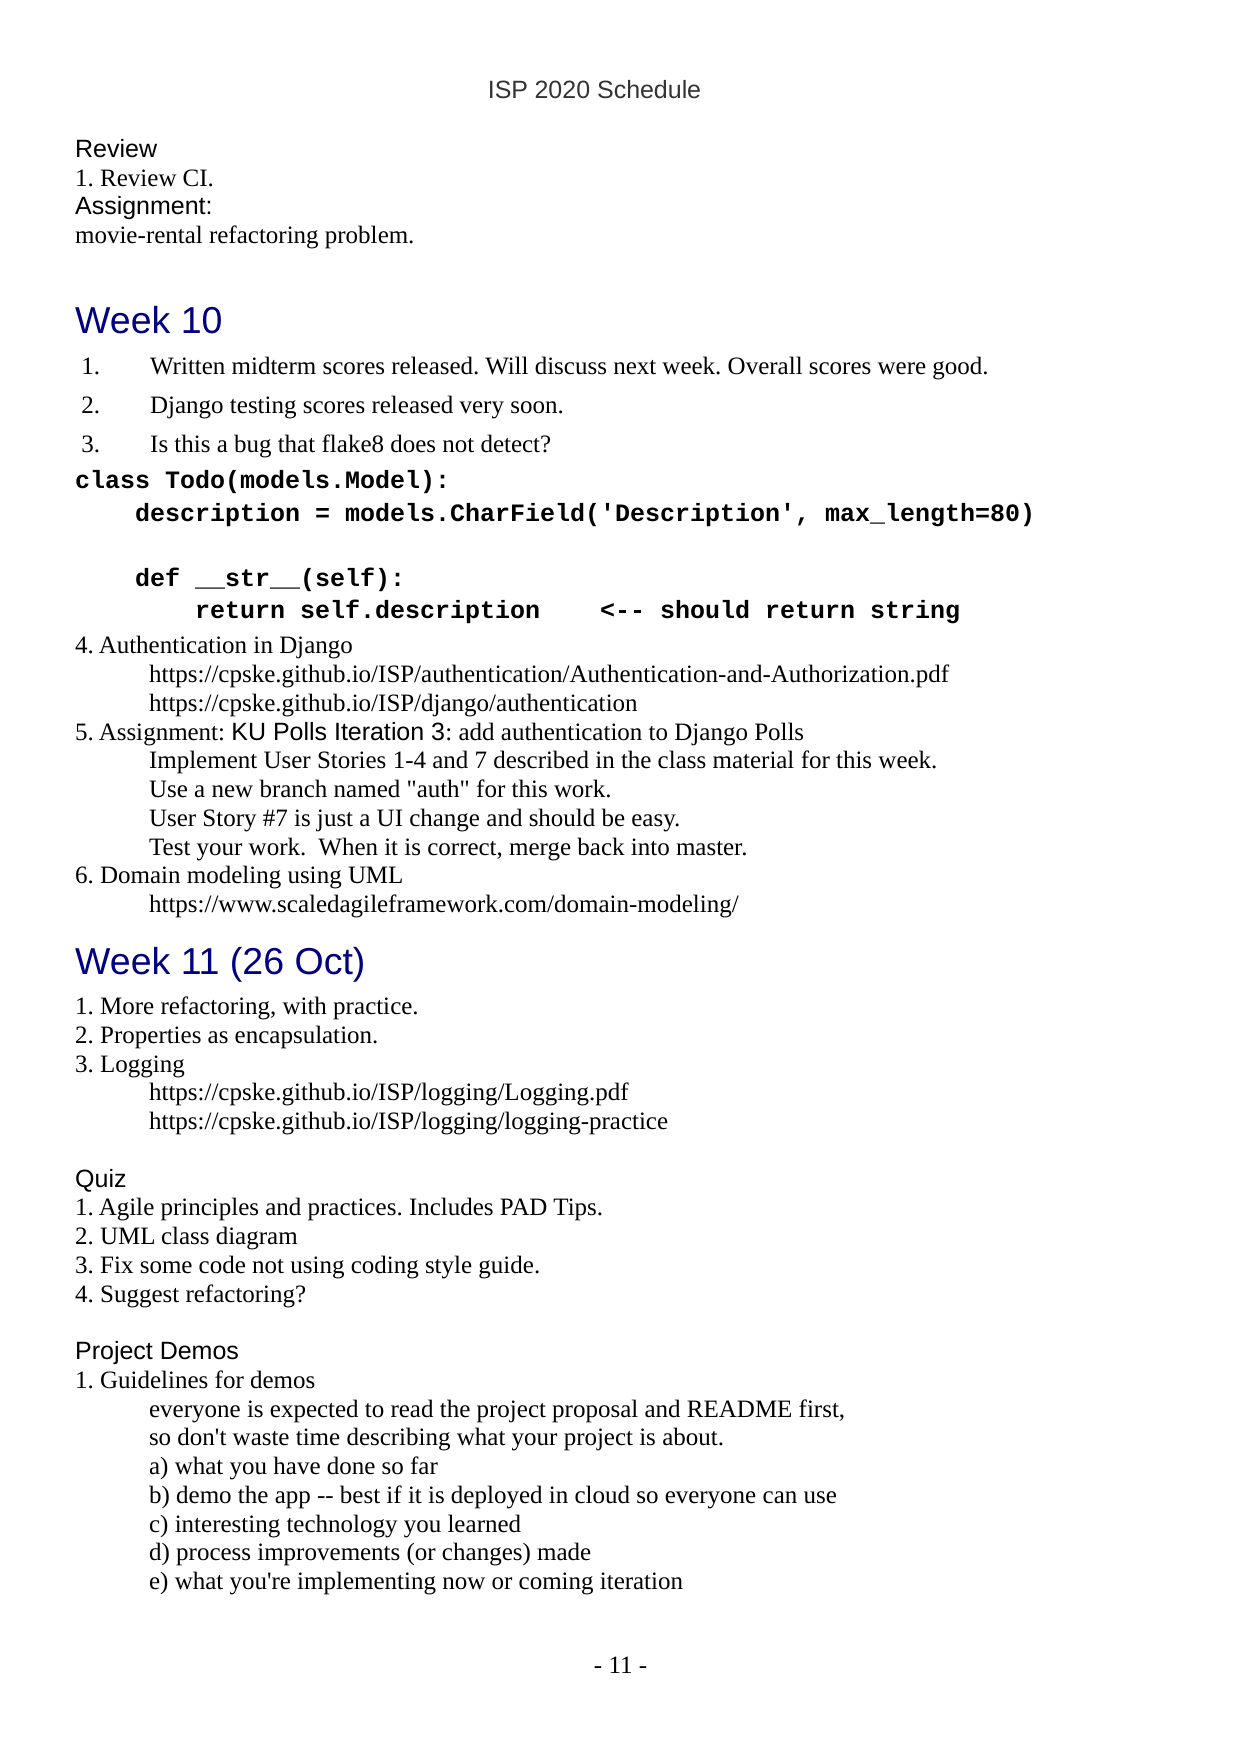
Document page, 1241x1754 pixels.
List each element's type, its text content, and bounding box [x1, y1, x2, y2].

text description = models.CharField('Description', max_length=80) [75, 501, 1166, 529]
text https://www.scaledagileframework.com/domain-modeling/ [75, 889, 1166, 918]
text 4. Suggest refactoring? [75, 1279, 1166, 1307]
text a) what you have done so far [75, 1451, 1166, 1480]
text 1. Agile principles and practices. Includes PAD Tips. [75, 1192, 1166, 1221]
list Is this a bug that flake8 does not detect? [81, 429, 1166, 458]
text https://cpske.github.io/ISP/logging/Logging.pdf [75, 1077, 1166, 1106]
text 2. Properties as encapsulation. [75, 1020, 1166, 1049]
text Use a new branch named "auth" for this work. [75, 774, 1166, 803]
text Project Demos [75, 1336, 1166, 1365]
text class Todo(models.Model): [75, 468, 1166, 496]
text 1. Review CI. [75, 163, 1166, 191]
text 3. Fix some code not using coding style guide. [75, 1250, 1166, 1279]
text b) demo the app -- best if it is deployed in cloud so everyone can use [75, 1480, 1166, 1509]
text Assignment: [75, 191, 1166, 220]
text movie-rental refactoring problem. [75, 220, 1166, 249]
text 4. Authentication in Django [75, 631, 1166, 659]
text d) process improvements (or changes) made [75, 1537, 1166, 1566]
text https://cpske.github.io/ISP/logging/logging-practice [75, 1106, 1166, 1135]
text https://cpske.github.io/ISP/authentication/Authentication-and-Authorization.pdf [75, 659, 1166, 688]
text return self.description <-- should return string [75, 598, 1166, 626]
text https://cpske.github.io/ISP/django/authentication [75, 688, 1166, 717]
list Django testing scores released very soon. [81, 390, 1166, 419]
subtitle Week 10 [75, 299, 1166, 342]
text Quiz [75, 1164, 1166, 1192]
text Implement User Stories 1-4 and 7 described in the class material for this week. [75, 746, 1166, 774]
list Written midterm scores released. Will discuss next week. Overall scores were good. [81, 351, 1166, 379]
text 2. UML class diagram [75, 1221, 1166, 1250]
text 1. More refactoring, with practice. [75, 991, 1166, 1020]
text e) what you're implementing now or coming iteration [75, 1566, 1166, 1595]
text User Story #7 is just a UI change and should be easy. [75, 803, 1166, 832]
text def __str__(self): [75, 566, 1166, 594]
text 5. Assignment: KU Polls Iteration 3: add authentication to Django Polls [75, 717, 1166, 746]
text 3. Logging [75, 1049, 1166, 1077]
text Test your work. When it is correct, merge back into master. [75, 832, 1166, 861]
text 1. Guidelines for demos [75, 1365, 1166, 1394]
text 6. Domain modeling using UML [75, 861, 1166, 889]
text c) interesting technology you learned [75, 1509, 1166, 1537]
text Review [75, 134, 1166, 163]
subtitle Week 11 (26 Oct) [75, 939, 1166, 982]
text so don't waste time describing what your project is about. [75, 1422, 1166, 1451]
text everyone is expected to read the project proposal and README first, [75, 1394, 1166, 1422]
